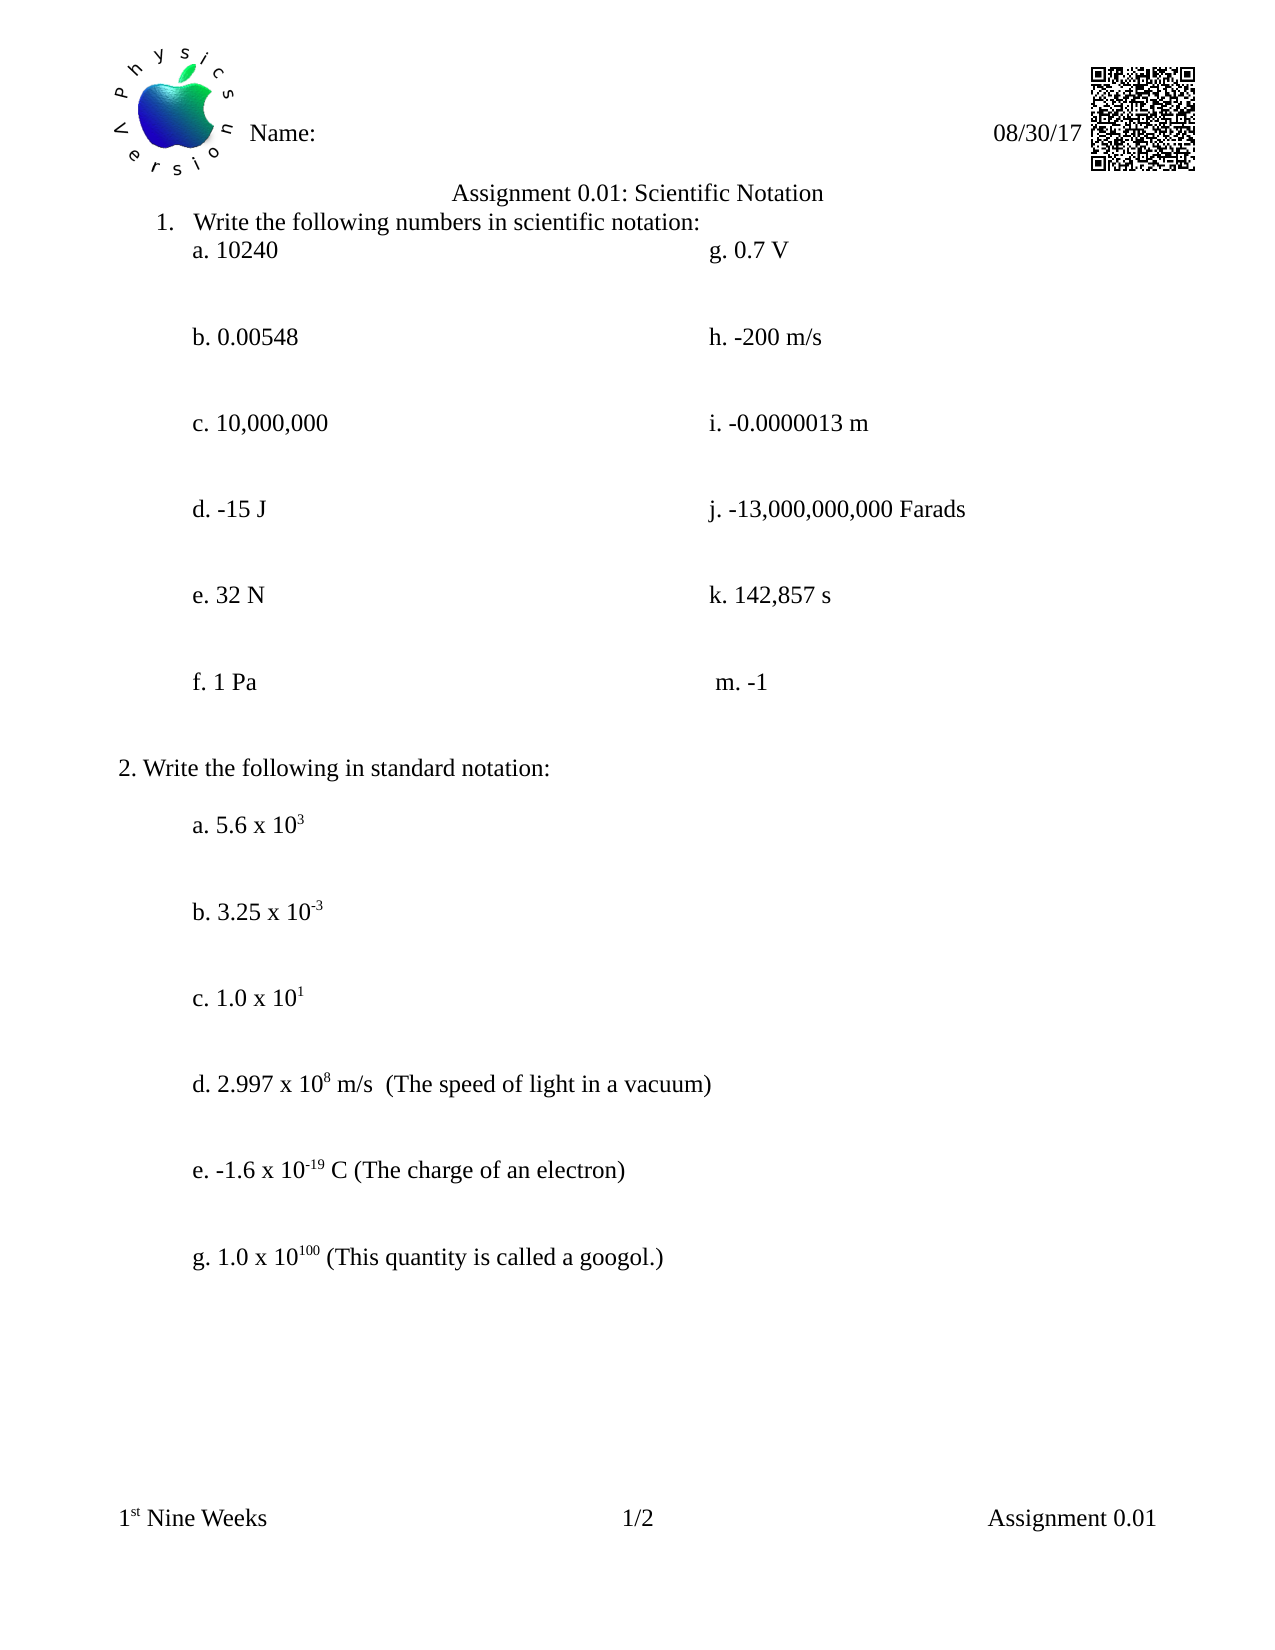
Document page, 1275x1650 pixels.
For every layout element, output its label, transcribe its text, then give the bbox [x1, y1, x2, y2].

picture [1082, 58, 1203, 179]
list Write the following numbers in scientific notation: [156, 207, 1157, 236]
text e. -1.6 x 10-19 C (The charge of an electron) [118, 1156, 1157, 1184]
text b. 3.25 x 10-3 [118, 897, 1157, 926]
text c. 10,000,000 i. -0.0000013 m [118, 408, 1157, 437]
text Assignment 0.01: Scientific Notation [118, 176, 1157, 207]
text f. 1 Pa m. -1 [118, 667, 1157, 696]
picture [113, 48, 234, 176]
text e. 32 N k. 142,857 s [118, 581, 1157, 609]
text c. 1.0 x 101 [118, 983, 1157, 1012]
text d. -15 J j. -13,000,000,000 Farads [118, 494, 1157, 523]
text 2. Write the following in standard notation: [118, 753, 1157, 782]
text d. 2.997 x 108 m/s (The speed of light in a vacuum) [118, 1069, 1157, 1098]
text b. 0.00548 h. -200 m/s [118, 322, 1157, 351]
text a. 5.6 x 103 [118, 811, 1157, 839]
text g. 1.0 x 10100 (This quantity is called a googol.) [118, 1242, 1157, 1271]
text a. 10240 g. 0.7 V [118, 236, 1157, 264]
